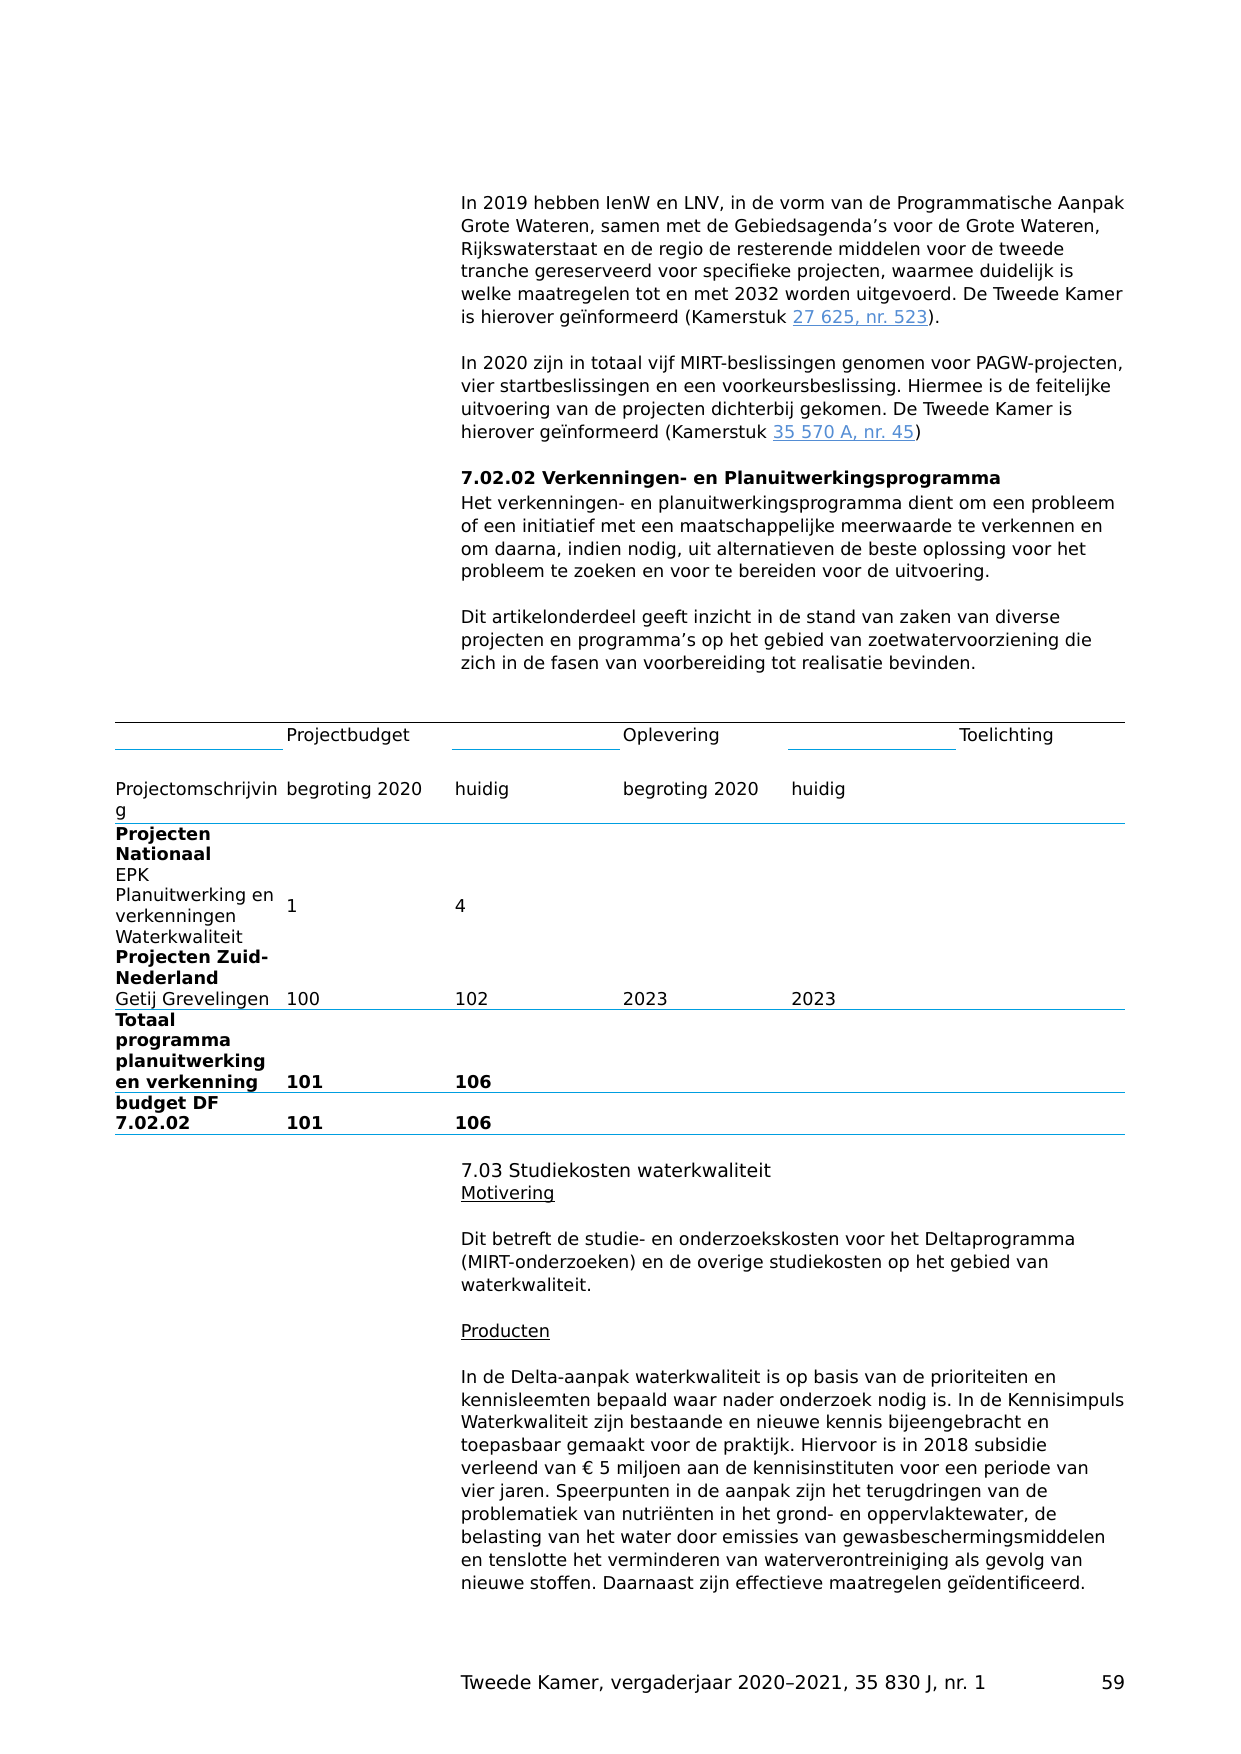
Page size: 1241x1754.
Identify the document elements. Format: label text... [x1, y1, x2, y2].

table_cell [956, 989, 1125, 1009]
table_cell begroting 2020 [283, 776, 452, 823]
table_cell [956, 865, 1125, 947]
table_cell [956, 749, 1125, 776]
table_cell [788, 824, 956, 865]
text Dit artikelonderdeel geeft inzicht in de stand van zaken van diverse projecten en programma’s op het gebied van zoetwatervoorziening die zich in de fasen van voorbereiding tot realisatie bevinden. [461, 605, 1125, 674]
table_cell [956, 776, 1125, 823]
table_cell EPK Planuitwerking en verkenningen Waterkwaliteit [115, 865, 283, 947]
table_cell [788, 1093, 956, 1134]
table_cell [788, 1010, 956, 1092]
table_cell begroting 2020 [620, 776, 788, 823]
table_cell [452, 947, 620, 988]
table_cell [788, 865, 956, 947]
table_cell [283, 749, 452, 776]
text In 2020 zijn in totaal vijf MIRT-beslissingen genomen voor PAGW-projecten, vier startbeslissingen en een voorkeursbeslissing. Hiermee is de feitelijke uitvoering van de projecten dichterbij gekomen. De Tweede Kamer is hierover geïnformeerd (Kamerstuk 35 570 A, nr. 45) [461, 351, 1125, 443]
table_cell 2023 [788, 989, 956, 1009]
table_header Tabel 34 Projectoverzicht Verkenningen- en planuitwerkingsprogramma (bedragen x € 1 miljoen ) [115, 697, 1125, 722]
table_cell [283, 947, 452, 988]
table_cell Projecten Zuid-Nederland [115, 947, 283, 988]
table_cell huidig [452, 776, 620, 823]
title 7.03 Studiekosten waterkwaliteit [461, 1159, 1125, 1181]
table_cell [452, 750, 620, 776]
table_cell [788, 723, 956, 749]
table_cell [956, 947, 1125, 988]
table_cell 100 [283, 989, 452, 1009]
table_cell Getij Grevelingen [115, 989, 283, 1009]
table_cell Projecten Nationaal [115, 824, 283, 865]
table_cell [620, 824, 788, 865]
table_cell [620, 1010, 788, 1092]
text In de Delta-aanpak waterkwaliteit is op basis van de prioriteiten en kennisleemten bepaald waar nader onderzoek nodig is. In de Kennisimpuls Waterkwaliteit zijn bestaande en nieuwe kennis bijeengebracht en toepasbaar gemaakt voor de praktijk. Hiervoor is in 2018 subsidie verleend van € 5 miljoen aan de kennisinstituten voor een periode van vier jaren. Speerpunten in de aanpak zijn het terugdringen van de problematiek van nutriënten in het grond- en oppervlaktewater, de belasting van het water door emissies van gewasbeschermingsmiddelen en tenslotte het verminderen van waterverontreiniging als gevolg van nieuwe stoffen. Daarnaast zijn effectieve maatregelen geïdentificeerd. [461, 1365, 1125, 1594]
table_cell Oplevering [620, 723, 788, 749]
text 7.02.02 Verkenningen- en Planuitwerkingsprogramma [461, 466, 1125, 489]
table_cell 101 [283, 1093, 452, 1134]
table_cell 101 [283, 1010, 452, 1092]
table_cell 1 [283, 865, 452, 947]
table_cell [620, 865, 788, 947]
table_cell 2023 [620, 989, 788, 1009]
table_cell 4 [452, 865, 620, 947]
table_cell [115, 723, 283, 749]
table_cell Totaal programma planuitwerking en verkenning [115, 1010, 283, 1092]
table_cell [956, 1010, 1125, 1092]
text In 2019 hebben IenW en LNV, in de vorm van de Programmatische Aanpak Grote Wateren, samen met de Gebiedsagenda’s voor de Grote Wateren, Rijkswaterstaat en de regio de resterende middelen voor de tweede tranche gereserveerd voor specifieke projecten, waarmee duidelijk is welke maatregelen tot en met 2032 worden uitgevoerd. De Tweede Kamer is hierover geïnformeerd (Kamerstuk 27 625, nr. 523). [461, 191, 1125, 328]
table_cell [620, 749, 788, 776]
table_cell Projectomschrijving [115, 776, 283, 823]
table_cell huidig [788, 776, 956, 823]
text Producten [461, 1319, 1125, 1342]
table_cell [452, 824, 620, 865]
table_cell [788, 947, 956, 988]
table_cell [956, 824, 1125, 865]
text Dit betreft de studie- en onderzoekskosten voor het Deltaprogramma (MIRT-onderzoeken) en de overige studiekosten op het gebied van waterkwaliteit. [461, 1227, 1125, 1296]
table_cell [452, 723, 620, 749]
table_cell [115, 750, 283, 776]
table_cell 106 [452, 1010, 620, 1092]
text Het verkenningen- en planuitwerkingsprogramma dient om een probleem of een initiatief met een maatschappelijke meerwaarde te verkennen en om daarna, indien nodig, uit alternatieven de beste oplossing voor het probleem te zoeken en voor te bereiden voor de uitvoering. [461, 491, 1125, 582]
table_cell [283, 824, 452, 865]
table_cell budget DF 7.02.02 [115, 1093, 283, 1134]
table_cell [620, 1093, 788, 1134]
table_cell [956, 1093, 1125, 1134]
table_cell Projectbudget [283, 723, 452, 749]
table_cell 102 [452, 989, 620, 1009]
table_cell [620, 947, 788, 988]
table_cell Toelichting [956, 723, 1125, 749]
table_cell [788, 750, 956, 776]
text Motivering [461, 1181, 1125, 1204]
table_cell 106 [452, 1093, 620, 1134]
